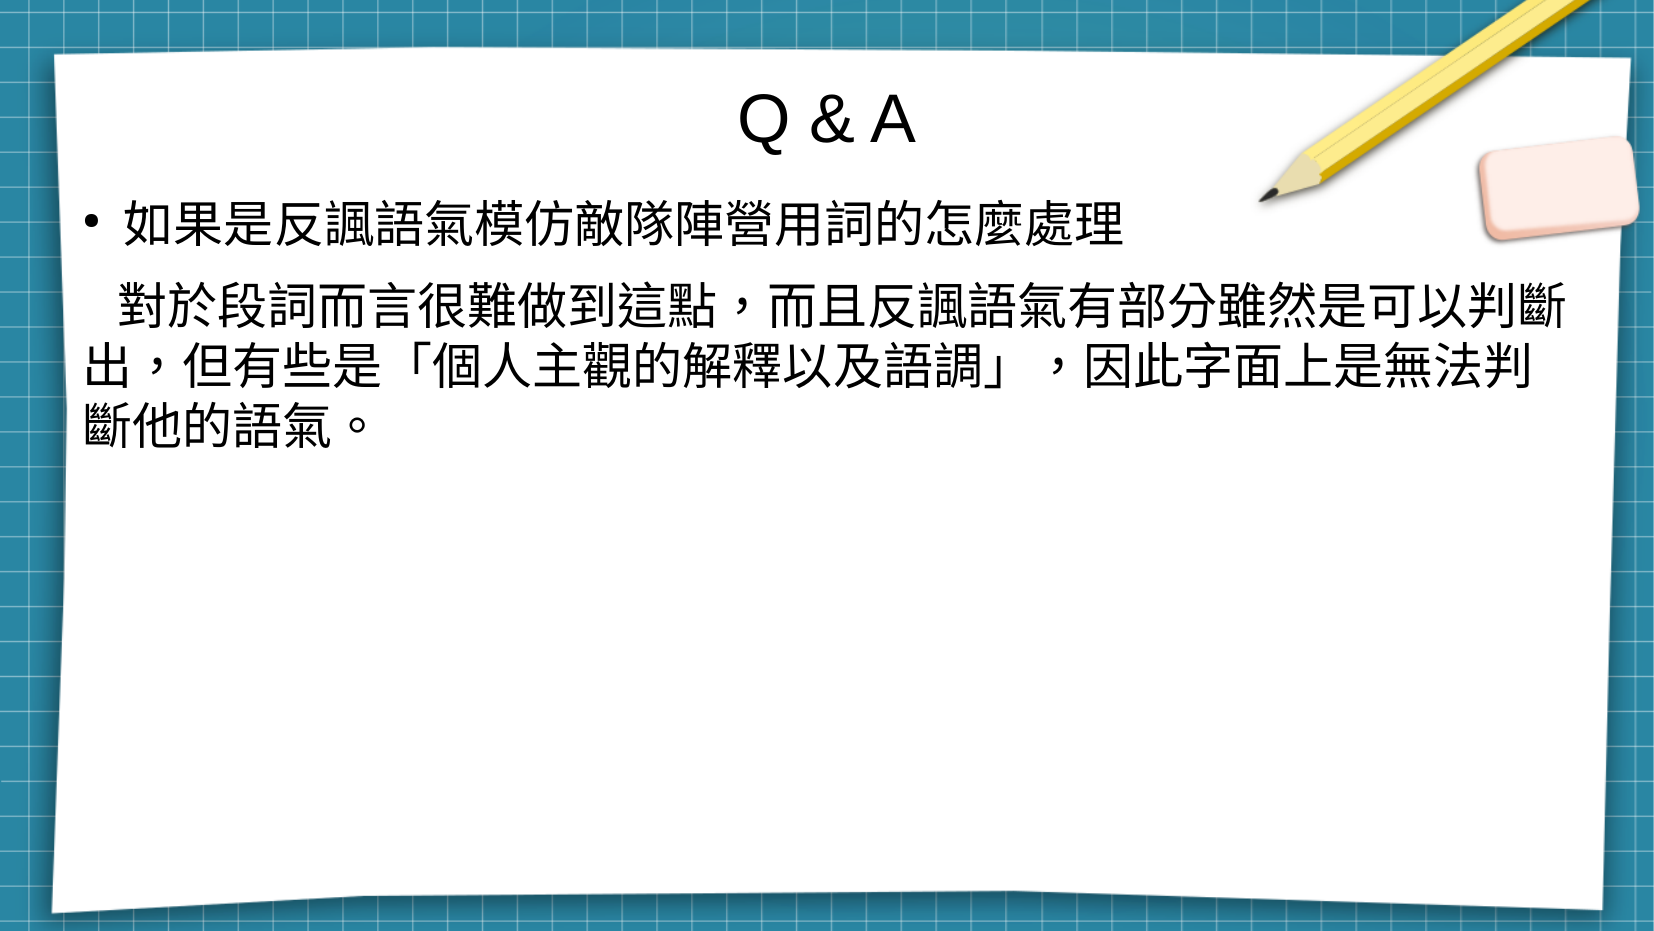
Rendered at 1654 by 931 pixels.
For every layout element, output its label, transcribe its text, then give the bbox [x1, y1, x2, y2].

list 如果是反諷語氣模仿敵隊陣營用詞的怎麼處理 對於段詞而言很難做到這點，而且反諷語氣有部分雖然是可以判斷出，但有些是「個人主觀的解釋以及語調」，因此字面上是無法判斷他的語氣。 [82, 192, 1571, 868]
title Q & A [82, 37, 1571, 192]
